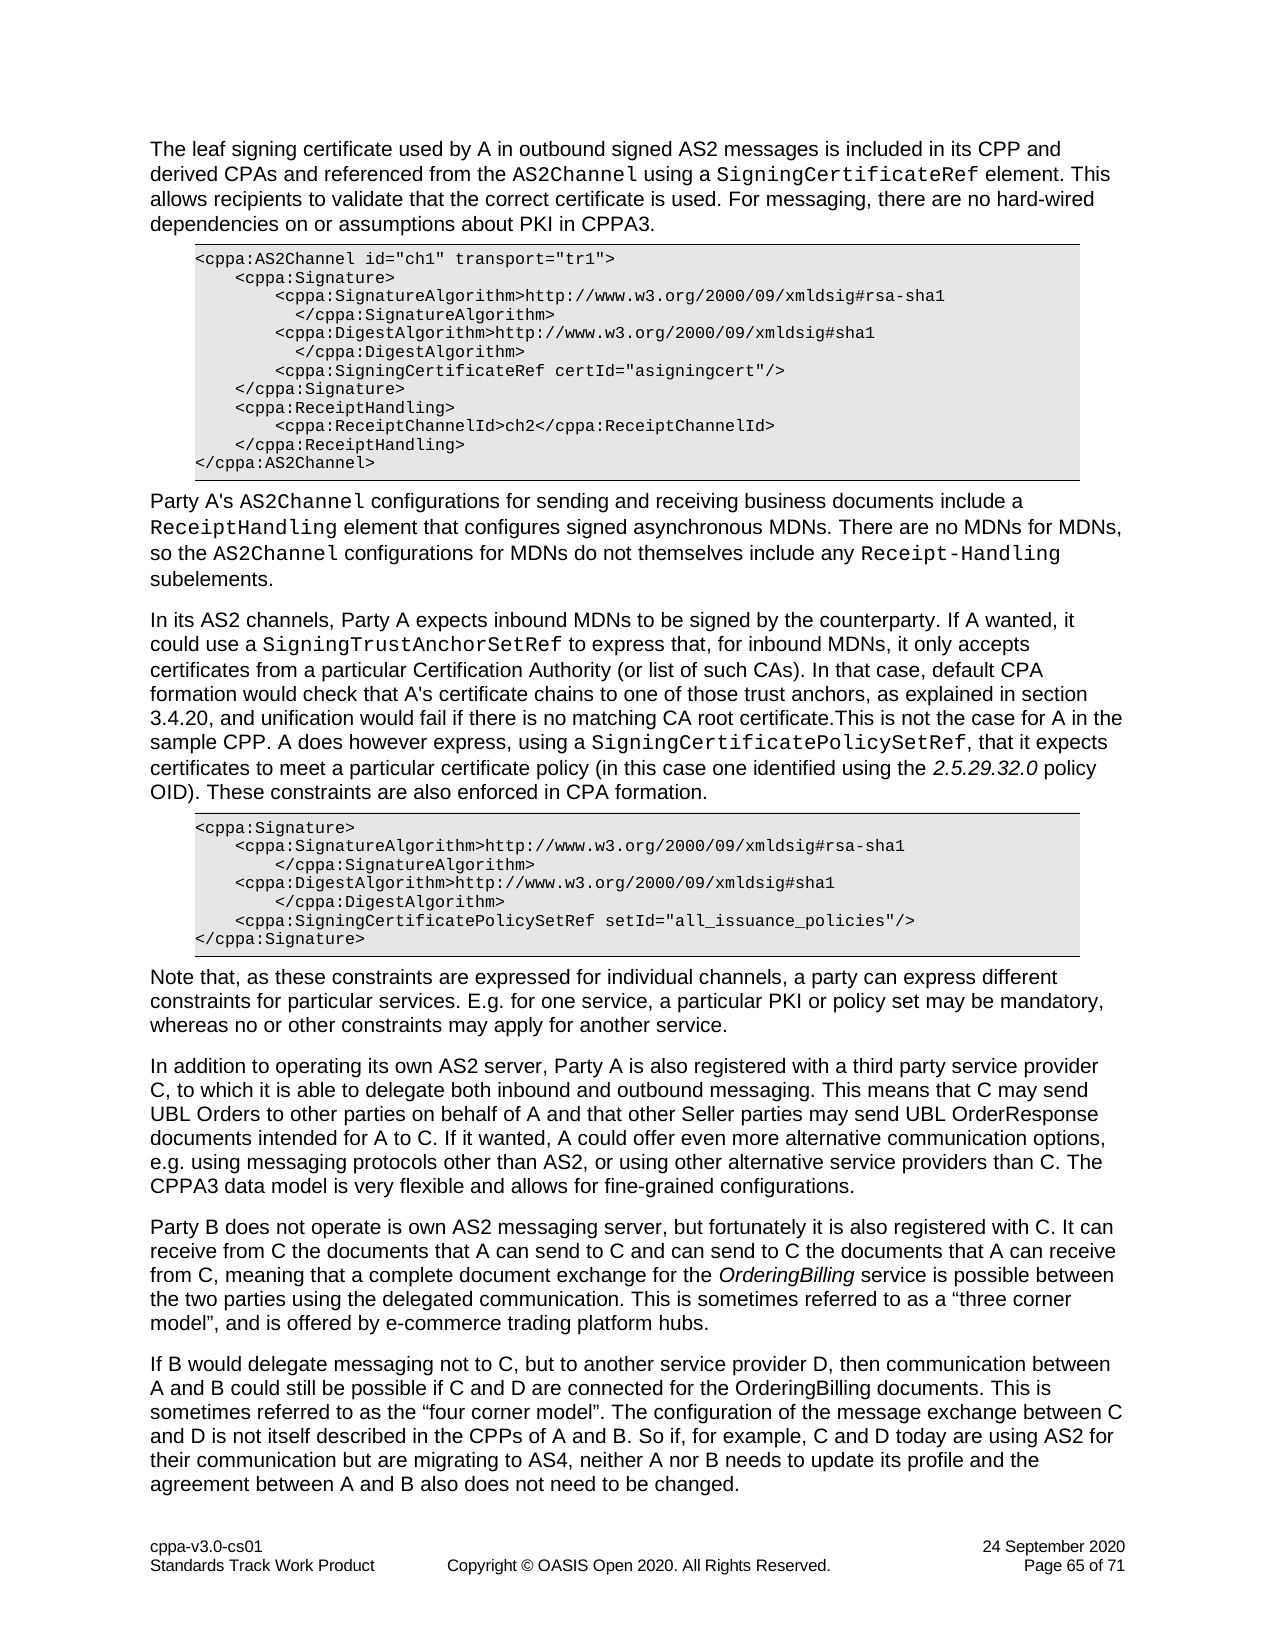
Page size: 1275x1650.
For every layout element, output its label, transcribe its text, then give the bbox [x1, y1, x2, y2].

text Party A's AS2Channel configurations for sending and receiving business documents include a ReceiptHandling element that configures signed asynchronous MDNs. There are no MDNs for MDNs, so the AS2Channel configurations for MDNs do not themselves include any Receipt-Handling subelements. [150, 489, 1125, 591]
text <cppa:DigestAlgorithm>http://www.w3.org/2000/09/xmldsig#sha1 </cppa:DigestAlgorithm> [195, 868, 1080, 905]
text <cppa:DigestAlgorithm>http://www.w3.org/2000/09/xmldsig#sha1 </cppa:DigestAlgorithm> [195, 318, 1080, 355]
text Note that, as these constraints are expressed for individual channels, a party can express different constraints for particular services. E.g. for one service, a particular PKI or policy set may be mandatory, whereas no or other constraints may apply for another service. [150, 965, 1125, 1037]
text <cppa:SignatureAlgorithm>http://www.w3.org/2000/09/xmldsig#rsa-sha1 </cppa:SignatureAlgorithm> [195, 831, 1080, 868]
text If B would delegate messaging not to C, but to another service provider D, then communication between A and B could still be possible if C and D are connected for the OrderingBilling documents. This is sometimes referred to as the “four corner model”. The configuration of the message exchange between C and D is not itself described in the CPPs of A and B. So if, for example, C and D today are using AS2 for their communication but are migrating to AS4, neither A nor B needs to update its profile and the agreement between A and B also does not need to be changed. [150, 1352, 1125, 1496]
text The leaf signing certificate used by A in outbound signed AS2 messages is included in its CPP and derived CPAs and referenced from the AS2Channel using a SigningCertificateRef element. This allows recipients to validate that the correct certificate is used. For messaging, there are no hard-wired dependencies on or assumptions about PKI in CPPA3. [150, 137, 1125, 236]
text In its AS2 channels, Party A expects inbound MDNs to be signed by the counterparty. If A wanted, it could use a SigningTrustAnchorSetRef to express that, for inbound MDNs, it only accepts certificates from a particular Certification Authority (or list of such CAs). In that case, default CPA formation would check that A's certificate chains to one of those trust anchors, as explained in section 3.4.20, and unification would fail if there is no matching CA root certificate.This is not the case for A in the sample CPP. A does however express, using a SigningCertificatePolicySetRef, that it expects certificates to meet a particular certificate policy (in this case one identified using the 2.5.29.32.0 policy OID). These constraints are also enforced in CPA formation. [150, 608, 1125, 804]
text </cppa:ReceiptHandling> [195, 429, 1080, 448]
text </cppa:Signature> [195, 374, 1080, 392]
text </cppa:AS2Channel> [195, 448, 1080, 480]
text <cppa:AS2Channel id="ch1" transport="tr1"> [195, 245, 1080, 262]
text </cppa:Signature> [195, 924, 1080, 956]
text <cppa:Signature> [195, 814, 1080, 831]
text <cppa:SigningCertificateRef certId="asigningcert"/> [195, 355, 1080, 374]
text <cppa:SigningCertificatePolicySetRef setId="all_issuance_policies"/> [195, 905, 1080, 924]
text <cppa:ReceiptHandling> [195, 392, 1080, 411]
text <cppa:ReceiptChannelId>ch2</cppa:ReceiptChannelId> [195, 411, 1080, 429]
text <cppa:Signature> [195, 262, 1080, 281]
text Party B does not operate is own AS2 messaging server, but fortunately it is also registered with C. It can receive from C the documents that A can send to C and can send to C the documents that A can receive from C, meaning that a complete document exchange for the OrderingBilling service is possible between the two parties using the delegated communication. This is sometimes referred to as a “three corner model”, and is offered by e-commerce trading platform hubs. [150, 1215, 1125, 1335]
text In addition to operating its own AS2 server, Party A is also registered with a third party service provider C, to which it is able to delegate both inbound and outbound messaging. This means that C may send UBL Orders to other parties on behalf of A and that other Seller parties may send UBL OrderResponse documents intended for A to C. If it wanted, A could offer even more alternative communication options, e.g. using messaging protocols other than AS2, or using other alternative service providers than C. The CPPA3 data model is very flexible and allows for fine-grained configurations. [150, 1054, 1125, 1198]
text <cppa:SignatureAlgorithm>http://www.w3.org/2000/09/xmldsig#rsa-sha1 </cppa:SignatureAlgorithm> [195, 281, 1080, 318]
